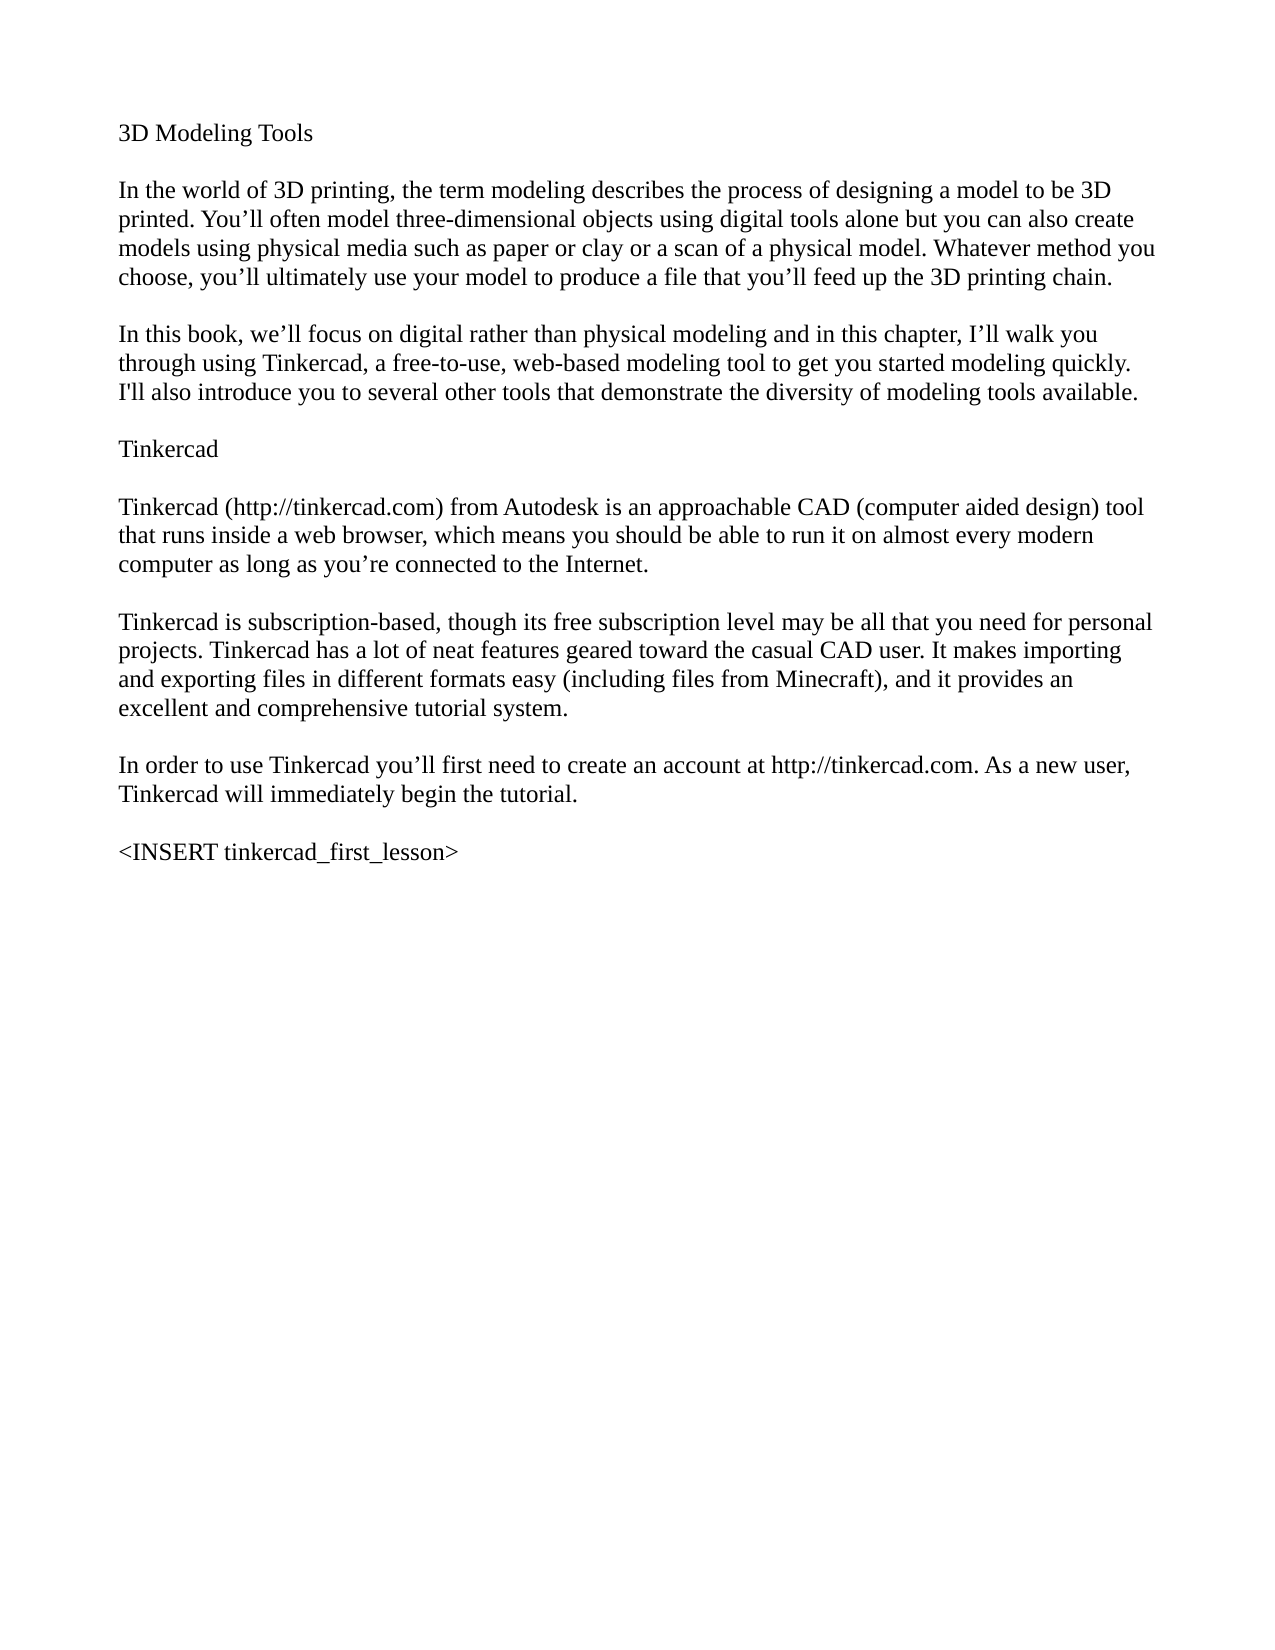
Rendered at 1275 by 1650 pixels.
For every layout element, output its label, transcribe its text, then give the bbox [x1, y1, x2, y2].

text In order to use Tinkercad you’ll first need to create an account at http://tinkercad.com. As a new user, Tinkercad will immediately begin the tutorial. [118, 751, 1157, 808]
text Tinkercad [118, 434, 1157, 463]
text Tinkercad (http://tinkercad.com) from Autodesk is an approachable CAD (computer aided design) tool that runs inside a web browser, which means you should be able to run it on almost every modern computer as long as you’re connected to the Internet. [118, 492, 1157, 578]
text In this book, we’ll focus on digital rather than physical modeling and in this chapter, I’ll walk you through using Tinkercad, a free-to-use, web-based modeling tool to get you started modeling quickly. I'll also introduce you to several other tools that demonstrate the diversity of modeling tools available. [118, 319, 1157, 406]
text 3D Modeling Tools [118, 118, 1157, 147]
text <INSERT tinkercad_first_lesson> [118, 837, 1157, 866]
text In the world of 3D printing, the term modeling describes the process of designing a model to be 3D printed. You’ll often model three-dimensional objects using digital tools alone but you can also create models using physical media such as paper or clay or a scan of a physical model. Whatever method you choose, you’ll ultimately use your model to produce a file that you’ll feed up the 3D printing chain. [118, 176, 1157, 291]
text Tinkercad is subscription-based, though its free subscription level may be all that you need for personal projects. Tinkercad has a lot of neat features geared toward the casual CAD user. It makes importing and exporting files in different formats easy (including files from Minecraft), and it provides an excellent and comprehensive tutorial system. [118, 607, 1157, 722]
